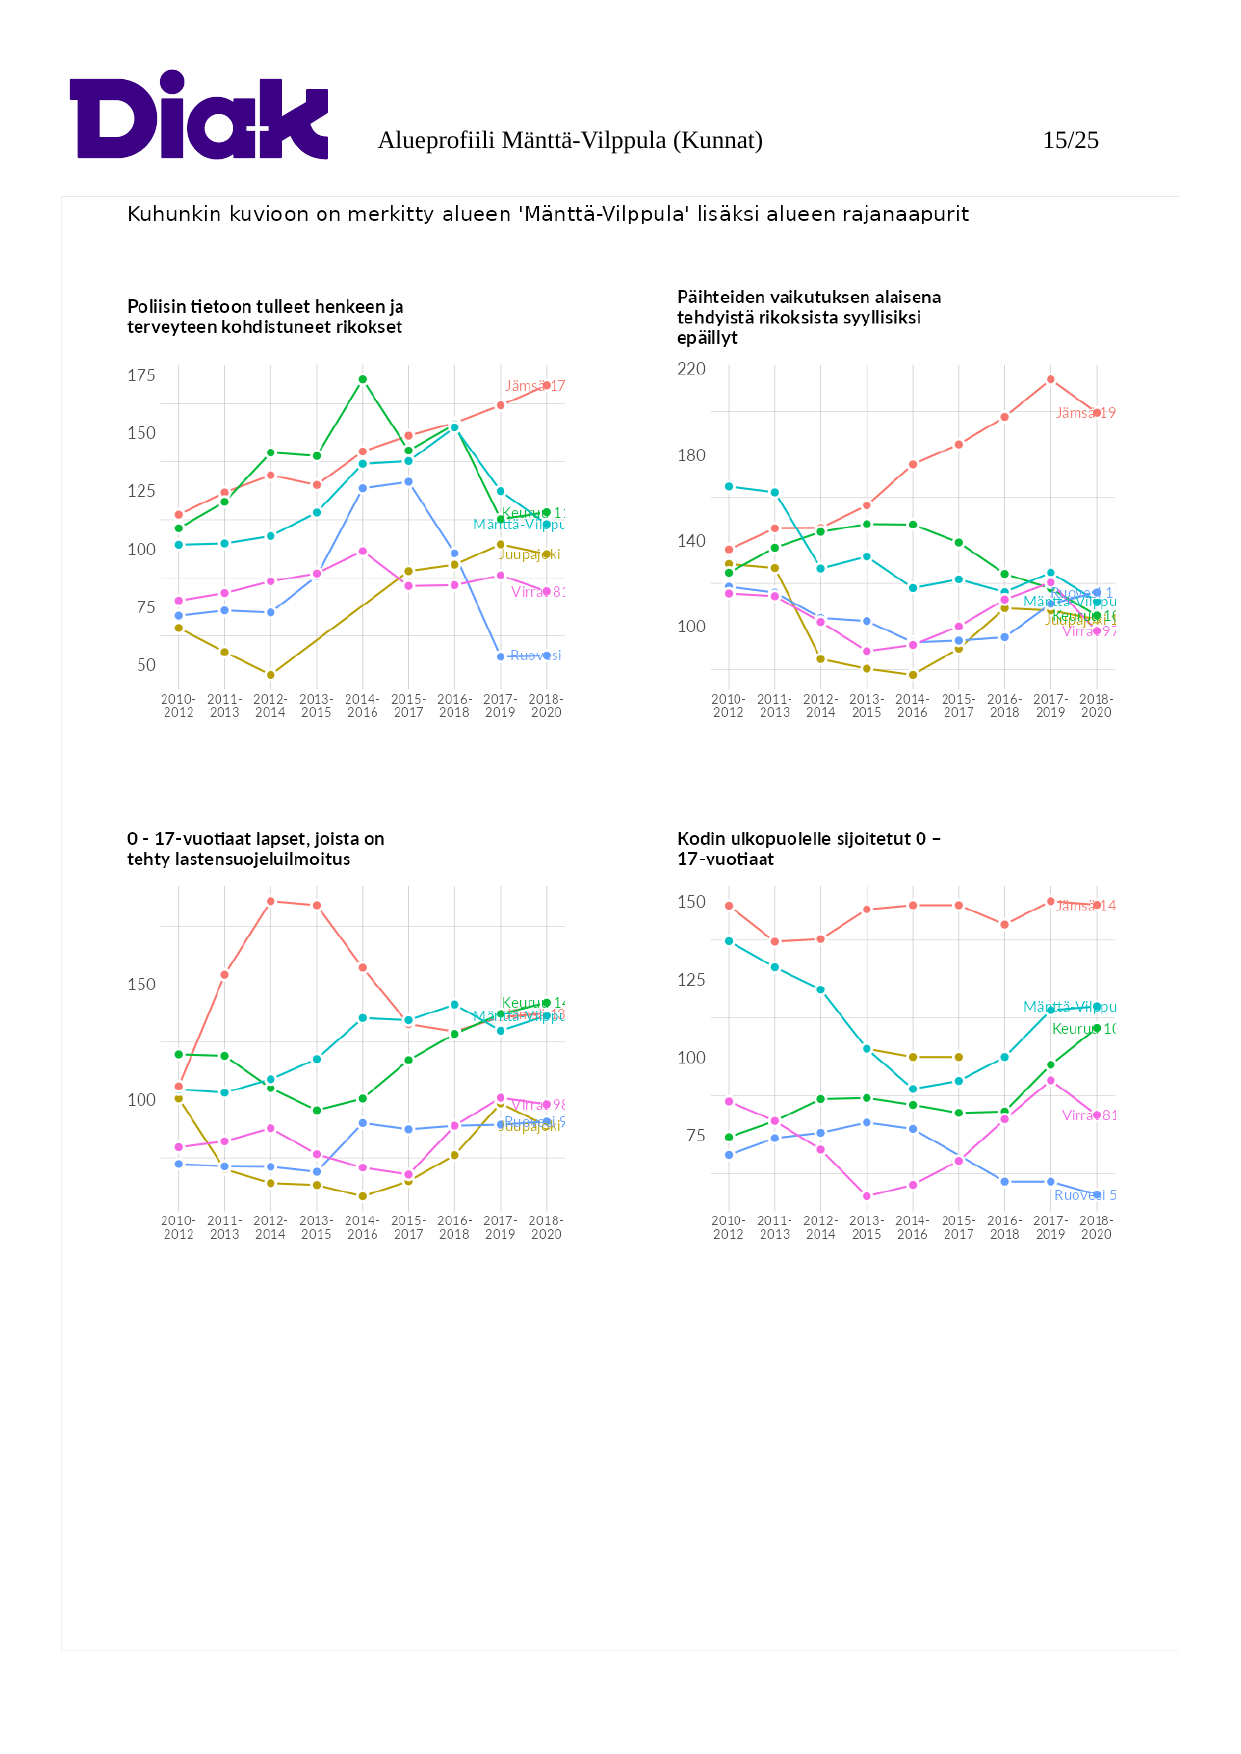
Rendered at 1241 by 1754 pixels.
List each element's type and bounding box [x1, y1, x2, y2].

picture [61, 196, 1179, 1651]
